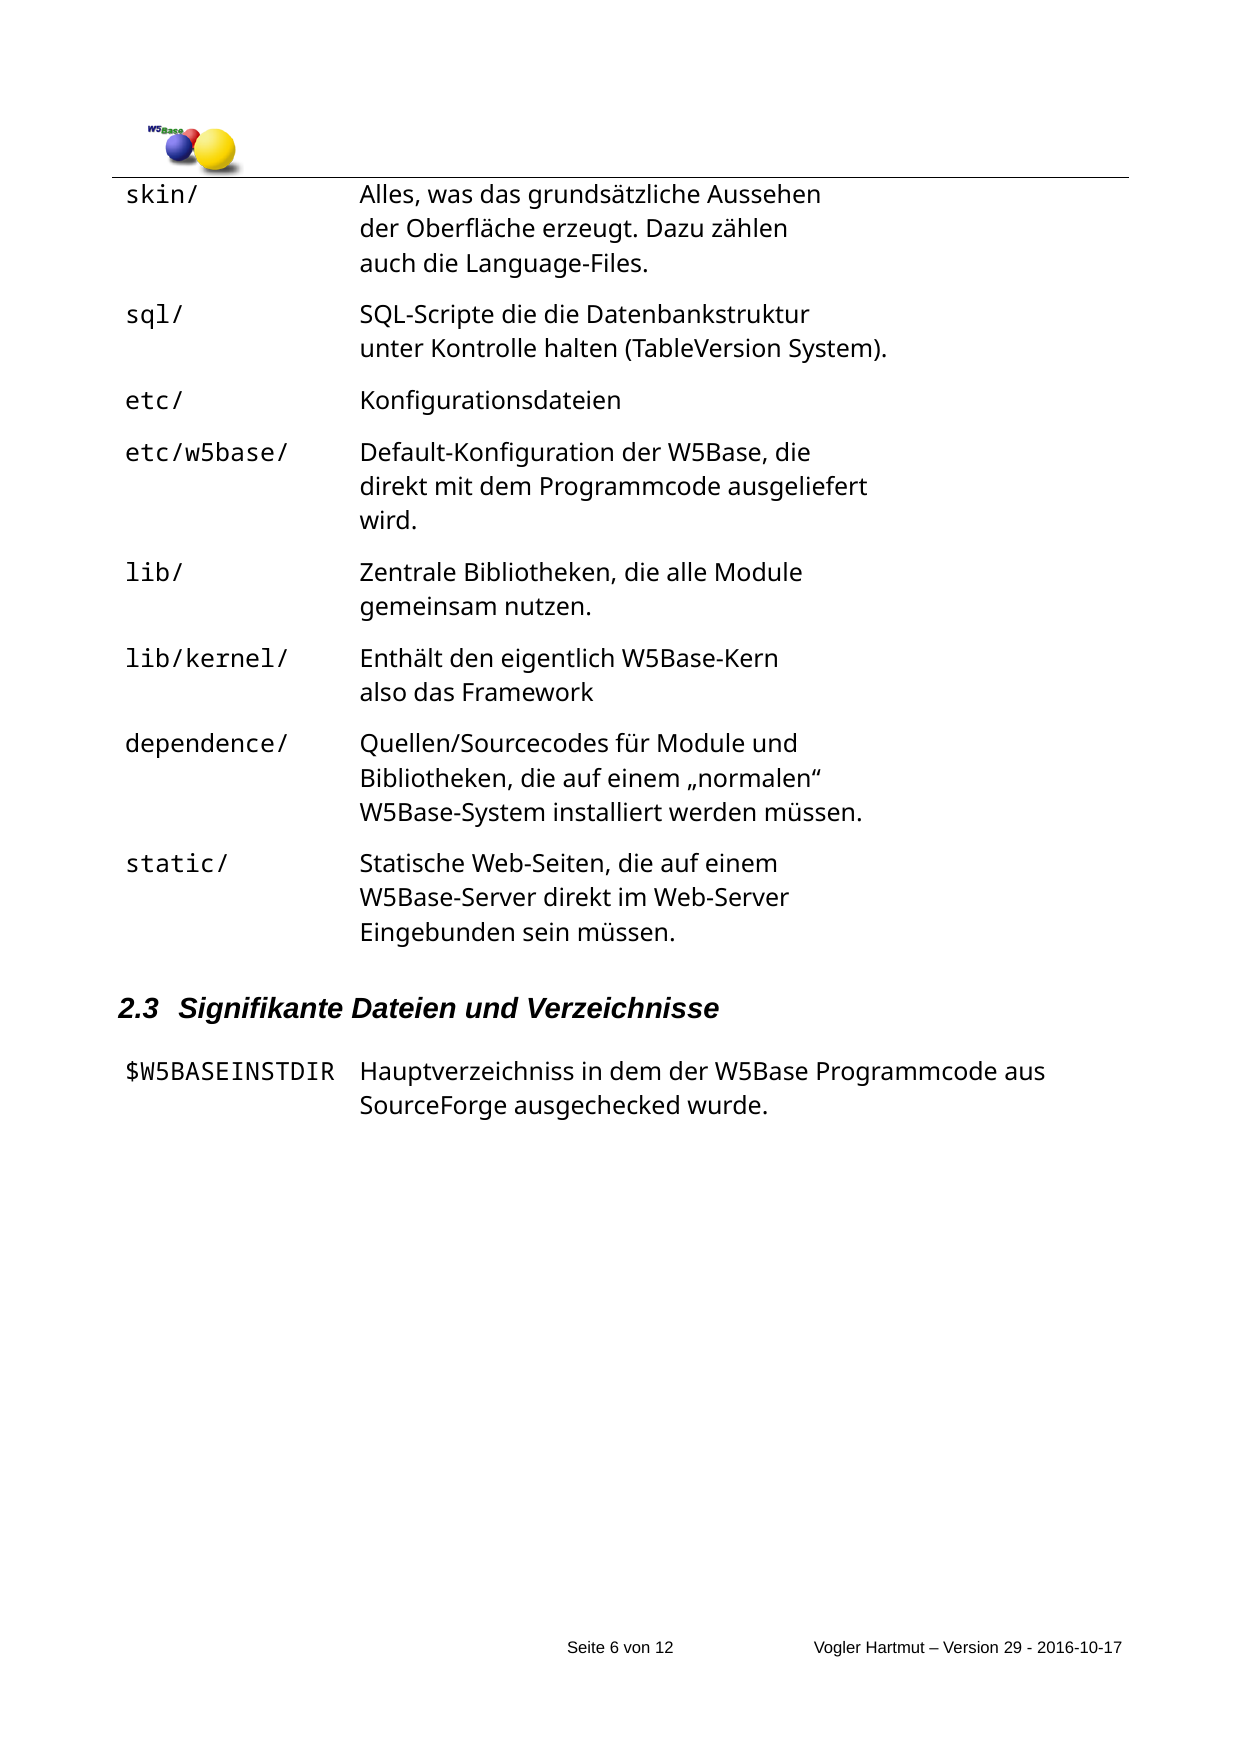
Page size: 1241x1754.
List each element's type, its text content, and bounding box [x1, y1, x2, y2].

text dependence/ Quellen/Sourcecodes für Module und Bibliotheken, die auf einem „normalen“ W5Base-System installiert werden müssen. [125, 726, 1122, 828]
text etc/w5base/ Default-Konfiguration der W5Base, die direkt mit dem Programmcode ausgeliefert wird. [125, 434, 1122, 537]
text lib/ Zentrale Bibliotheken, die alle Module gemeinsam nutzen. [125, 554, 1122, 623]
text $W5BASEINSTDIR Hauptverzeichniss in dem der W5Base Programmcode aus SourceForge ausgechecked wurde. [125, 1054, 1122, 1122]
text lib/kernel/ Enthält den eigentlich W5Base-Kern also das Framework [125, 640, 1122, 708]
text static/ Statische Web-Seiten, die auf einem W5Base-Server direkt im Web-Server Eingebunden sein müssen. [125, 846, 1122, 948]
text sql/ SQL-Scripte die die Datenbankstruktur unter Kontrolle halten (TableVersion System). [125, 297, 1122, 365]
picture [116, 119, 270, 177]
text skin/ Alles, was das grundsätzliche Aussehen der Oberfläche erzeugt. Dazu zählen auch die Language-Files. [125, 178, 1122, 279]
text etc/ Konfigurationsdateien [125, 383, 1122, 417]
subtitle Signifikante Dateien und Verzeichnisse [118, 991, 1122, 1024]
